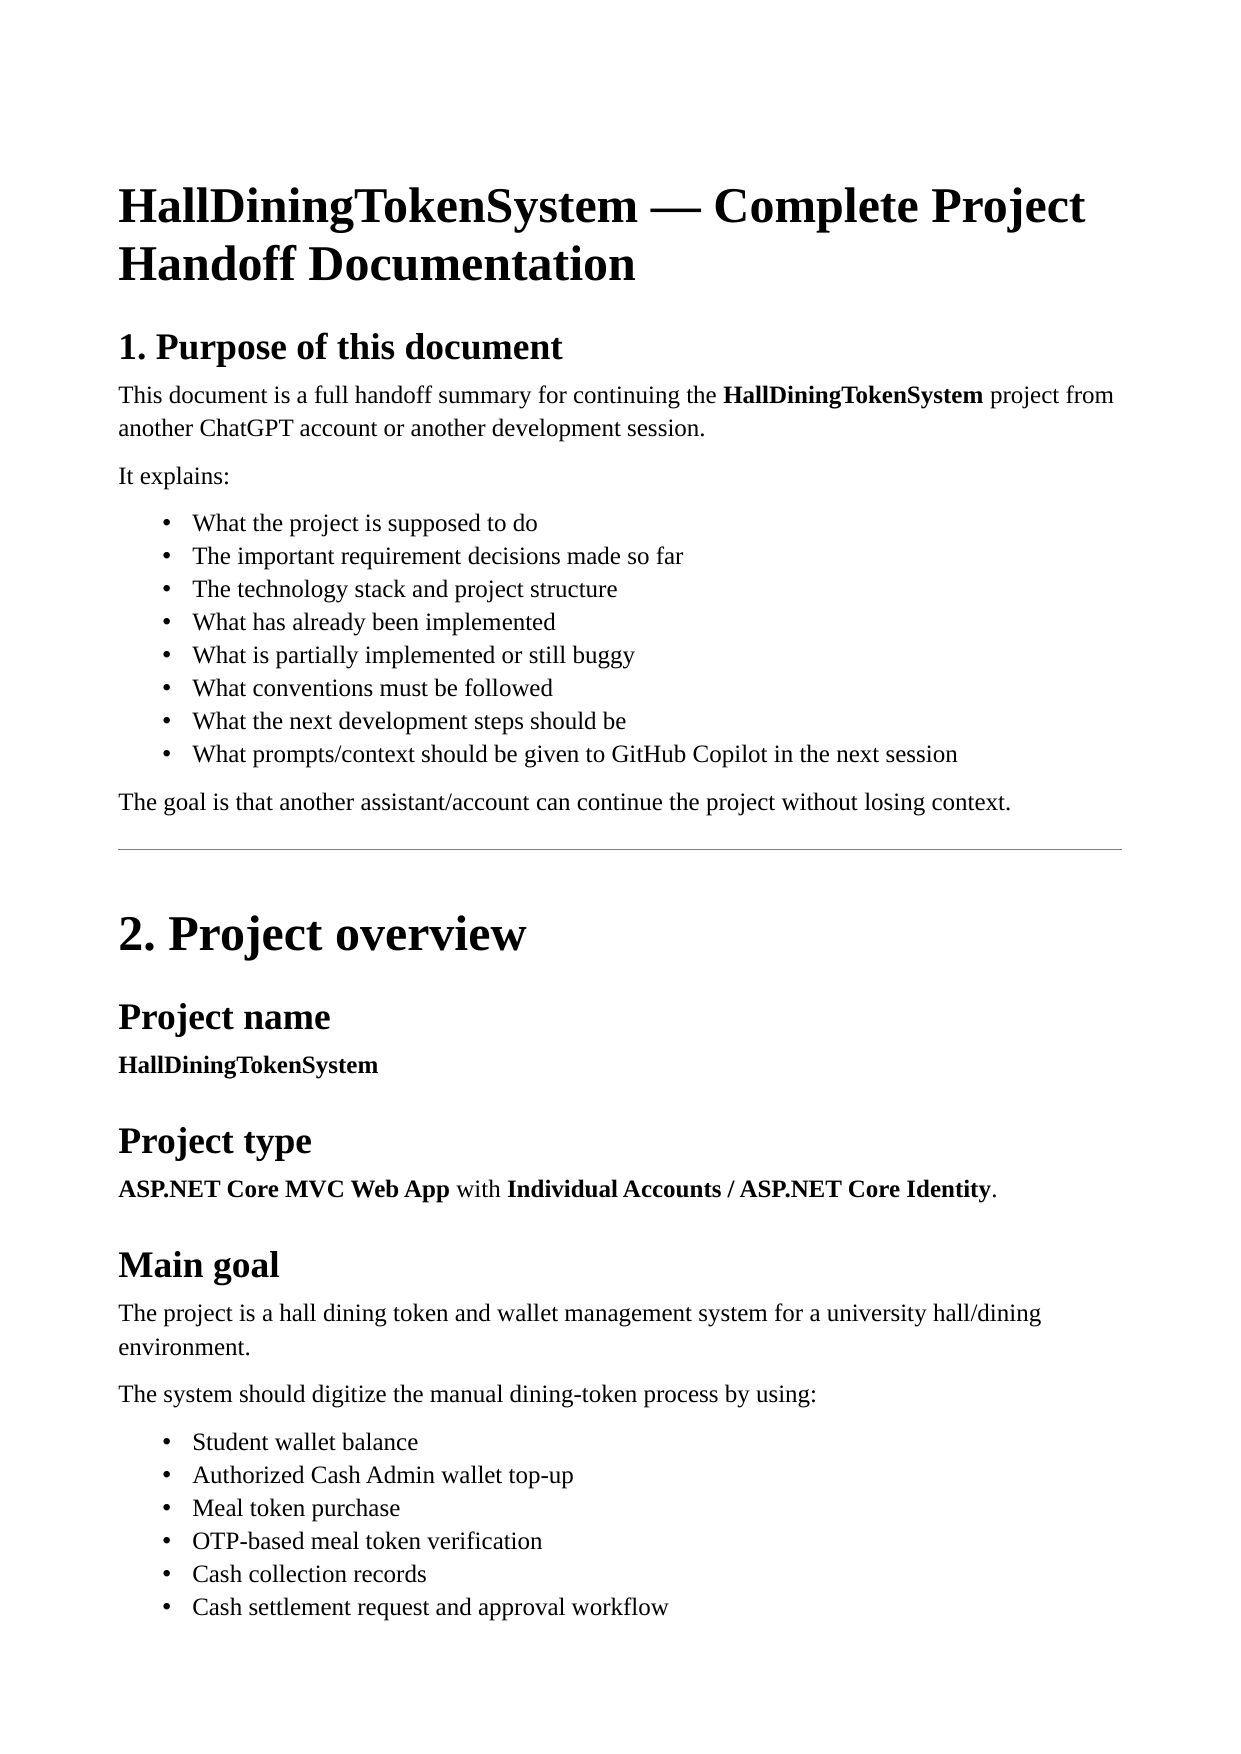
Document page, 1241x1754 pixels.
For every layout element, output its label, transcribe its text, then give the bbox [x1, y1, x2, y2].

text It explains: [118, 461, 1122, 489]
subtitle Project type [118, 1119, 1122, 1162]
text The goal is that another assistant/account can continue the project without losing context. [118, 787, 1122, 816]
list What is partially implemented or still buggy [162, 640, 1122, 669]
list What has already been implemented [162, 607, 1122, 636]
text The system should digitize the manual dining-token process by using: [118, 1379, 1122, 1408]
list What conventions must be followed [162, 673, 1122, 702]
subtitle Main goal [118, 1243, 1122, 1286]
list Cash collection records [162, 1559, 1122, 1588]
subtitle Project name [118, 995, 1122, 1038]
subtitle 2. Project overview [118, 904, 1122, 961]
text The project is a hall dining token and wallet management system for a university hall/dining environment. [118, 1298, 1122, 1360]
list Authorized Cash Admin wallet top-up [162, 1460, 1122, 1488]
list What the next development steps should be [162, 706, 1122, 735]
list The important requirement decisions made so far [162, 541, 1122, 570]
list Cash settlement request and approval workflow [162, 1592, 1122, 1621]
list Student wallet balance [162, 1427, 1122, 1456]
text This document is a full handoff summary for continuing the HallDiningTokenSystem project from another ChatGPT account or another development session. [118, 380, 1122, 442]
text ASP.NET Core MVC Web App with Individual Accounts / ASP.NET Core Identity. [118, 1174, 1122, 1203]
list The technology stack and project structure [162, 574, 1122, 603]
text HallDiningTokenSystem [118, 1050, 1122, 1079]
list OTP-based meal token verification [162, 1526, 1122, 1554]
list What the project is supposed to do [162, 508, 1122, 537]
subtitle HallDiningTokenSystem — Complete Project Handoff Documentation [118, 176, 1122, 291]
subtitle 1. Purpose of this document [118, 324, 1122, 368]
list Meal token purchase [162, 1493, 1122, 1522]
list What prompts/context should be given to GitHub Copilot in the next session [162, 739, 1122, 768]
